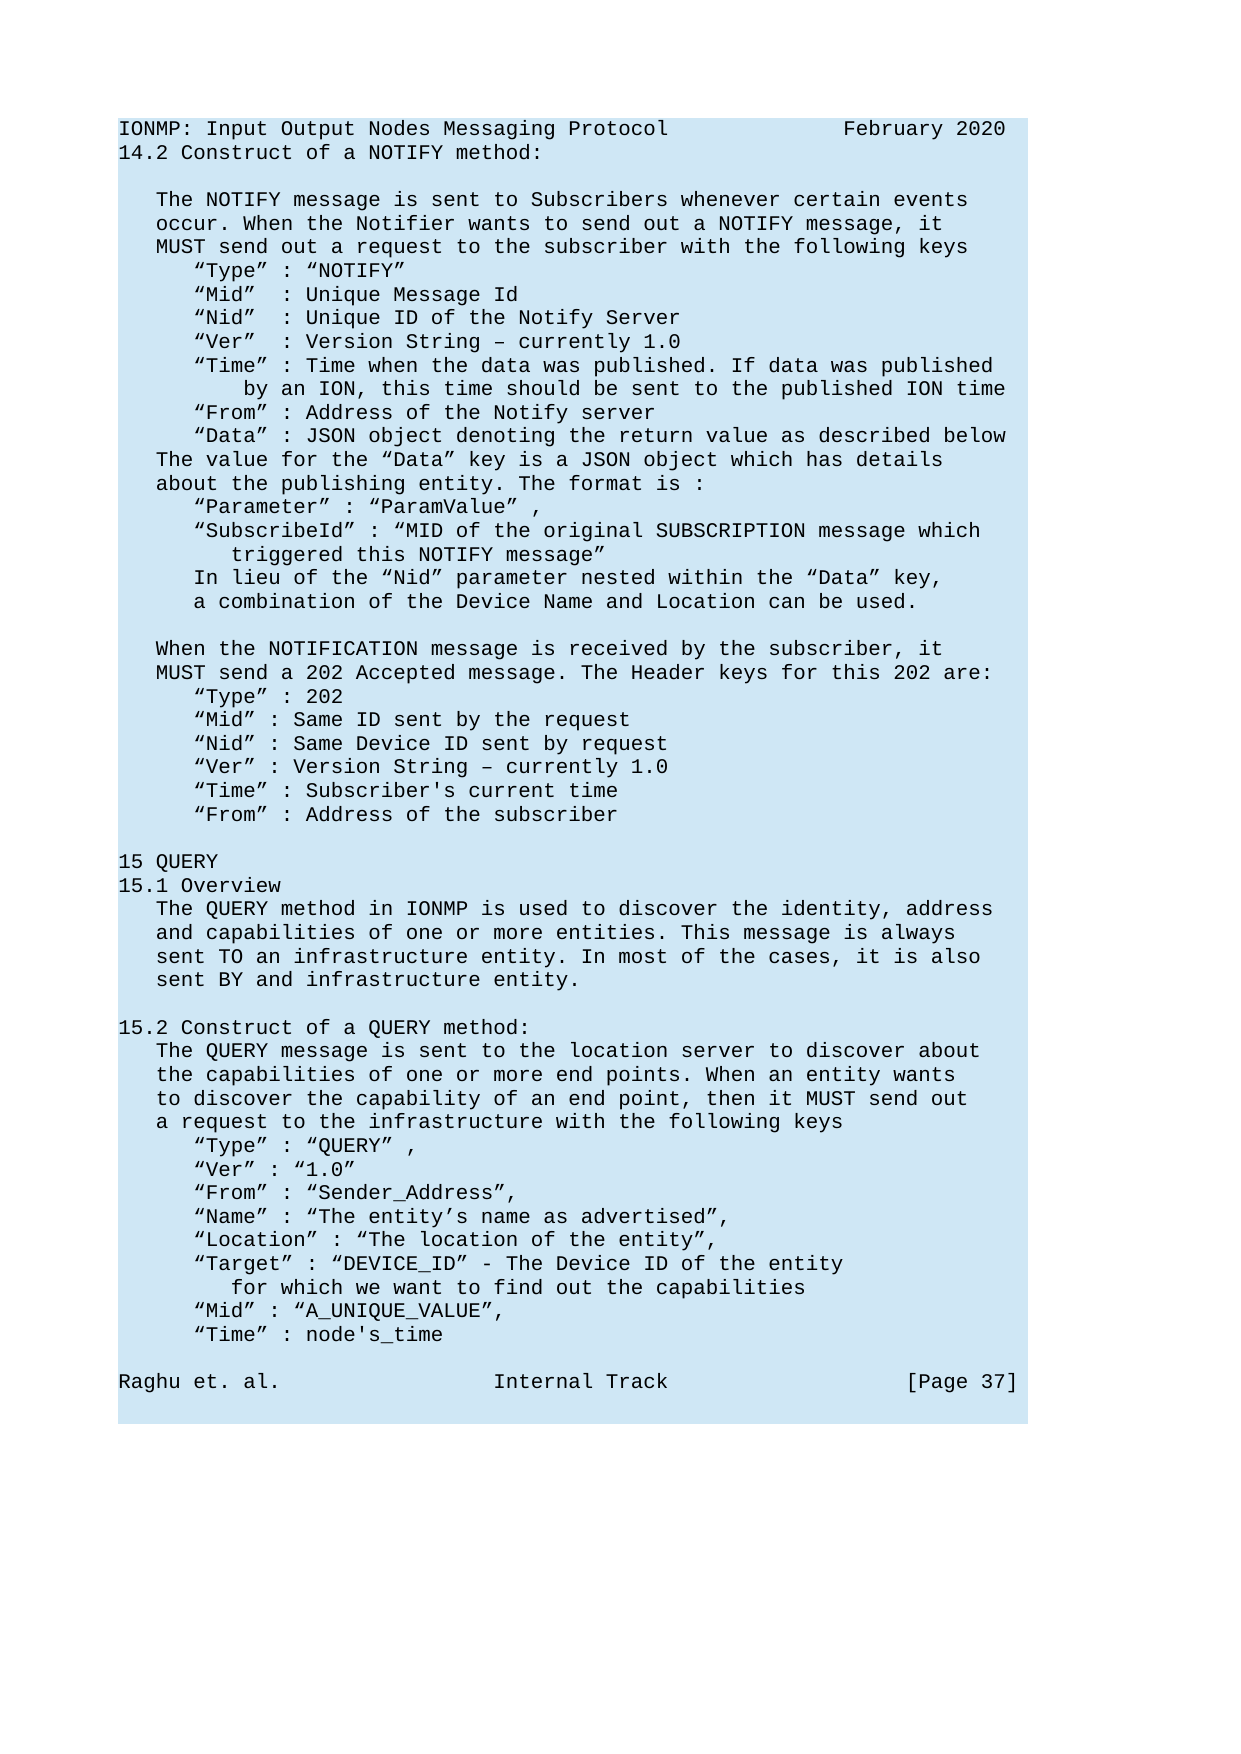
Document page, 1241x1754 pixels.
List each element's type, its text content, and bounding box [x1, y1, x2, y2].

text IONMP: Input Output Nodes Messaging Protocol February 2020 [118, 118, 1028, 142]
text “Mid” : “A_UNIQUE_VALUE”, [118, 1300, 1028, 1324]
text to discover the capability of an end point, then it MUST send out [118, 1088, 1028, 1111]
text “Nid” : Unique ID of the Notify Server [118, 307, 1028, 331]
text “Name” : “The entity’s name as advertised”, [118, 1206, 1028, 1229]
text “Nid” : Same Device ID sent by request [118, 733, 1028, 757]
text “From” : Address of the subscriber [118, 804, 1028, 827]
text 15 QUERY [118, 851, 1028, 875]
text 15.1 Overview [118, 875, 1028, 898]
text “Ver” : Version String – currently 1.0 [118, 331, 1028, 354]
text “Mid” : Same ID sent by the request [118, 709, 1028, 733]
text In lieu of the “Nid” parameter nested within the “Data” key, a combination of the Device Name and Location can be used. [118, 567, 1028, 615]
text “Time” : node's_time [118, 1324, 1028, 1348]
text “Location” : “The location of the entity”, [118, 1229, 1028, 1253]
text The NOTIFY message is sent to Subscribers whenever certain events occur. When the Notifier wants to send out a NOTIFY message, it [118, 189, 1028, 236]
text “Parameter” : “ParamValue” , [118, 496, 1028, 520]
text MUST send out a request to the subscriber with the following keys “Type” : “NOTIFY” [118, 236, 1028, 284]
text a request to the infrastructure with the following keys [118, 1111, 1028, 1135]
text “Time” : Subscriber's current time [118, 780, 1028, 804]
text “Time” : Time when the data was published. If data was published by an ION, this time should be sent to the published ION time [118, 354, 1028, 402]
text “Ver” : “1.0” [118, 1158, 1028, 1182]
text 15.2 Construct of a QUERY method: [118, 1017, 1028, 1040]
text The value for the “Data” key is a JSON object which has details about the publishing entity. The format is : [118, 449, 1028, 496]
text “Type” : 202 [118, 686, 1028, 709]
text for which we want to find out the capabilities [118, 1277, 1028, 1300]
text “Data” : JSON object denoting the return value as described below [118, 426, 1028, 449]
text When the NOTIFICATION message is received by the subscriber, it MUST send a 202 Accepted message. The Header keys for this 202 are: [118, 638, 1028, 686]
text “Target” : “DEVICE_ID” - The Device ID of the entity [118, 1253, 1028, 1277]
text The QUERY message is sent to the location server to discover about [118, 1040, 1028, 1064]
text “Type” : “QUERY” , [118, 1135, 1028, 1158]
text 14.2 Construct of a NOTIFY method: [118, 142, 1028, 165]
text “From” : “Sender_Address”, [118, 1182, 1028, 1206]
text The QUERY method in IONMP is used to discover the identity, address and capabilities of one or more entities. This message is always sent TO an infrastructure entity. In most of the cases, it is also sent BY and infrastructure entity. [118, 898, 1028, 993]
text “Ver” : Version String – currently 1.0 [118, 757, 1028, 780]
text Raghu et. al. Internal Track [Page 37] [118, 1371, 1028, 1395]
text “SubscribeId” : “MID of the original SUBSCRIPTION message which triggered this NOTIFY message” [118, 520, 1028, 567]
text “From” : Address of the Notify server [118, 402, 1028, 426]
text the capabilities of one or more end points. When an entity wants [118, 1064, 1028, 1088]
text “Mid” : Unique Message Id [118, 284, 1028, 307]
